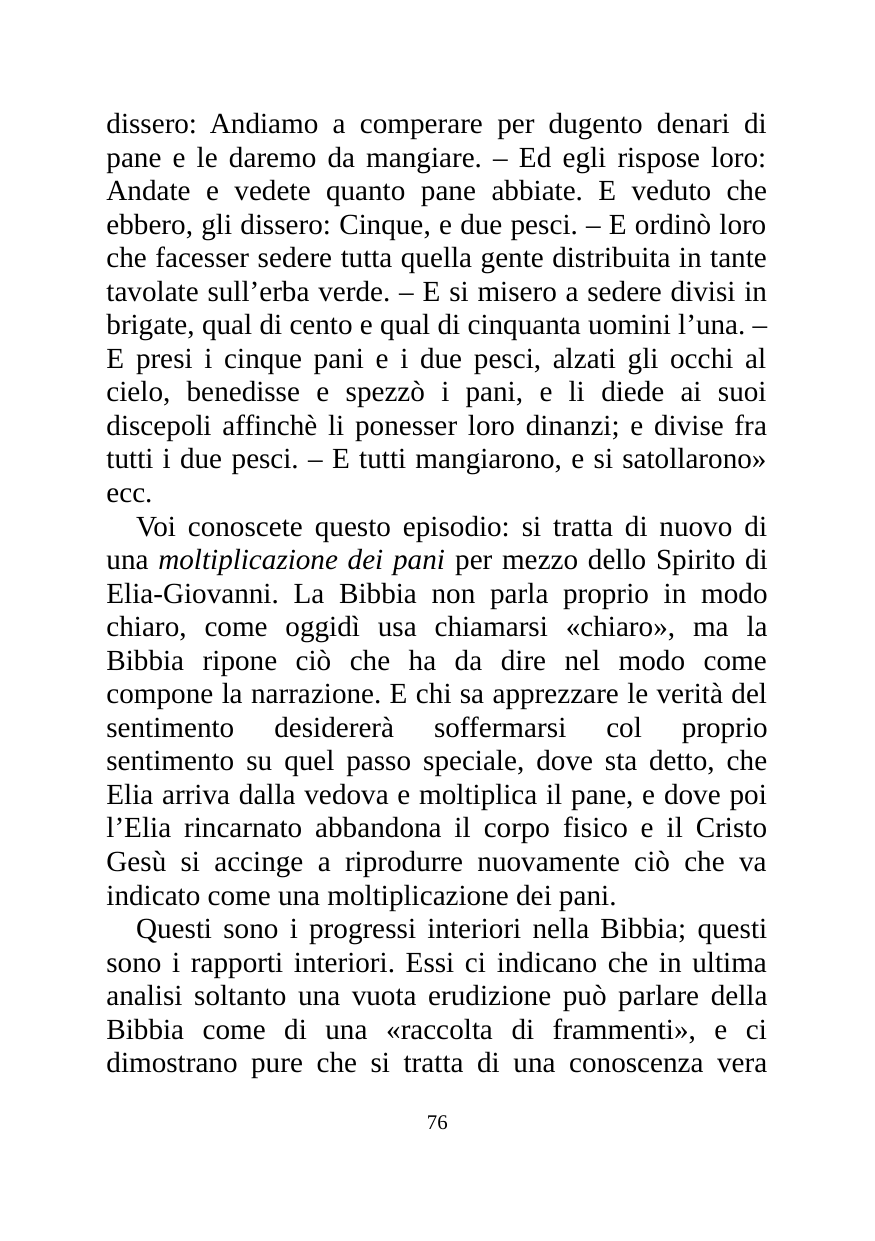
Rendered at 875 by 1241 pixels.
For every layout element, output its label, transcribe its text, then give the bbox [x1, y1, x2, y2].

text dissero: Andiamo a comperare per dugento denari di pane e le daremo da mangiare. – Ed egli rispose loro: Andate e vedete quanto pane abbiate. E veduto che ebbero, gli dissero: Cinque, e due pesci. – E ordinò loro che facesser sedere tutta quella gente distribuita in tante tavolate sull’erba verde. – E si misero a sedere divisi in brigate, qual di cento e qual di cinquanta uomini l’una. – E presi i cinque pani e i due pesci, alzati gli occhi al cielo, benedisse e spezzò i pani, e li diede ai suoi discepoli affinchè li ponesser loro dinanzi; e divise fra tutti i due pesci. – E tutti mangiarono, e si satollarono» ecc. [106, 106, 768, 509]
text Questi sono i progressi interiori nella Bibbia; questi sono i rapporti interiori. Essi ci indicano che in ultima analisi soltanto una vuota erudizione può parlare della Bibbia come di una «raccolta di frammenti», e ci dimostrano pure che si tratta di una conoscenza vera [106, 911, 768, 1079]
text Voi conoscete questo episodio: si tratta di nuovo di una moltiplicazione dei pani per mezzo dello Spirito di Elia-Giovanni. La Bibbia non parla proprio in modo chiaro, come oggidì usa chiamarsi «chiaro», ma la Bibbia ripone ciò che ha da dire nel modo come compone la narrazione. E chi sa apprezzare le verità del sentimento desidererà soffermarsi col proprio sentimento su quel passo speciale, dove sta detto, che Elia arriva dalla vedova e moltiplica il pane, e dove poi l’Elia rincarnato abbandona il corpo fisico e il Cristo Gesù si accinge a riprodurre nuovamente ciò che va indicato come una moltiplicazione dei pani. [106, 509, 768, 911]
